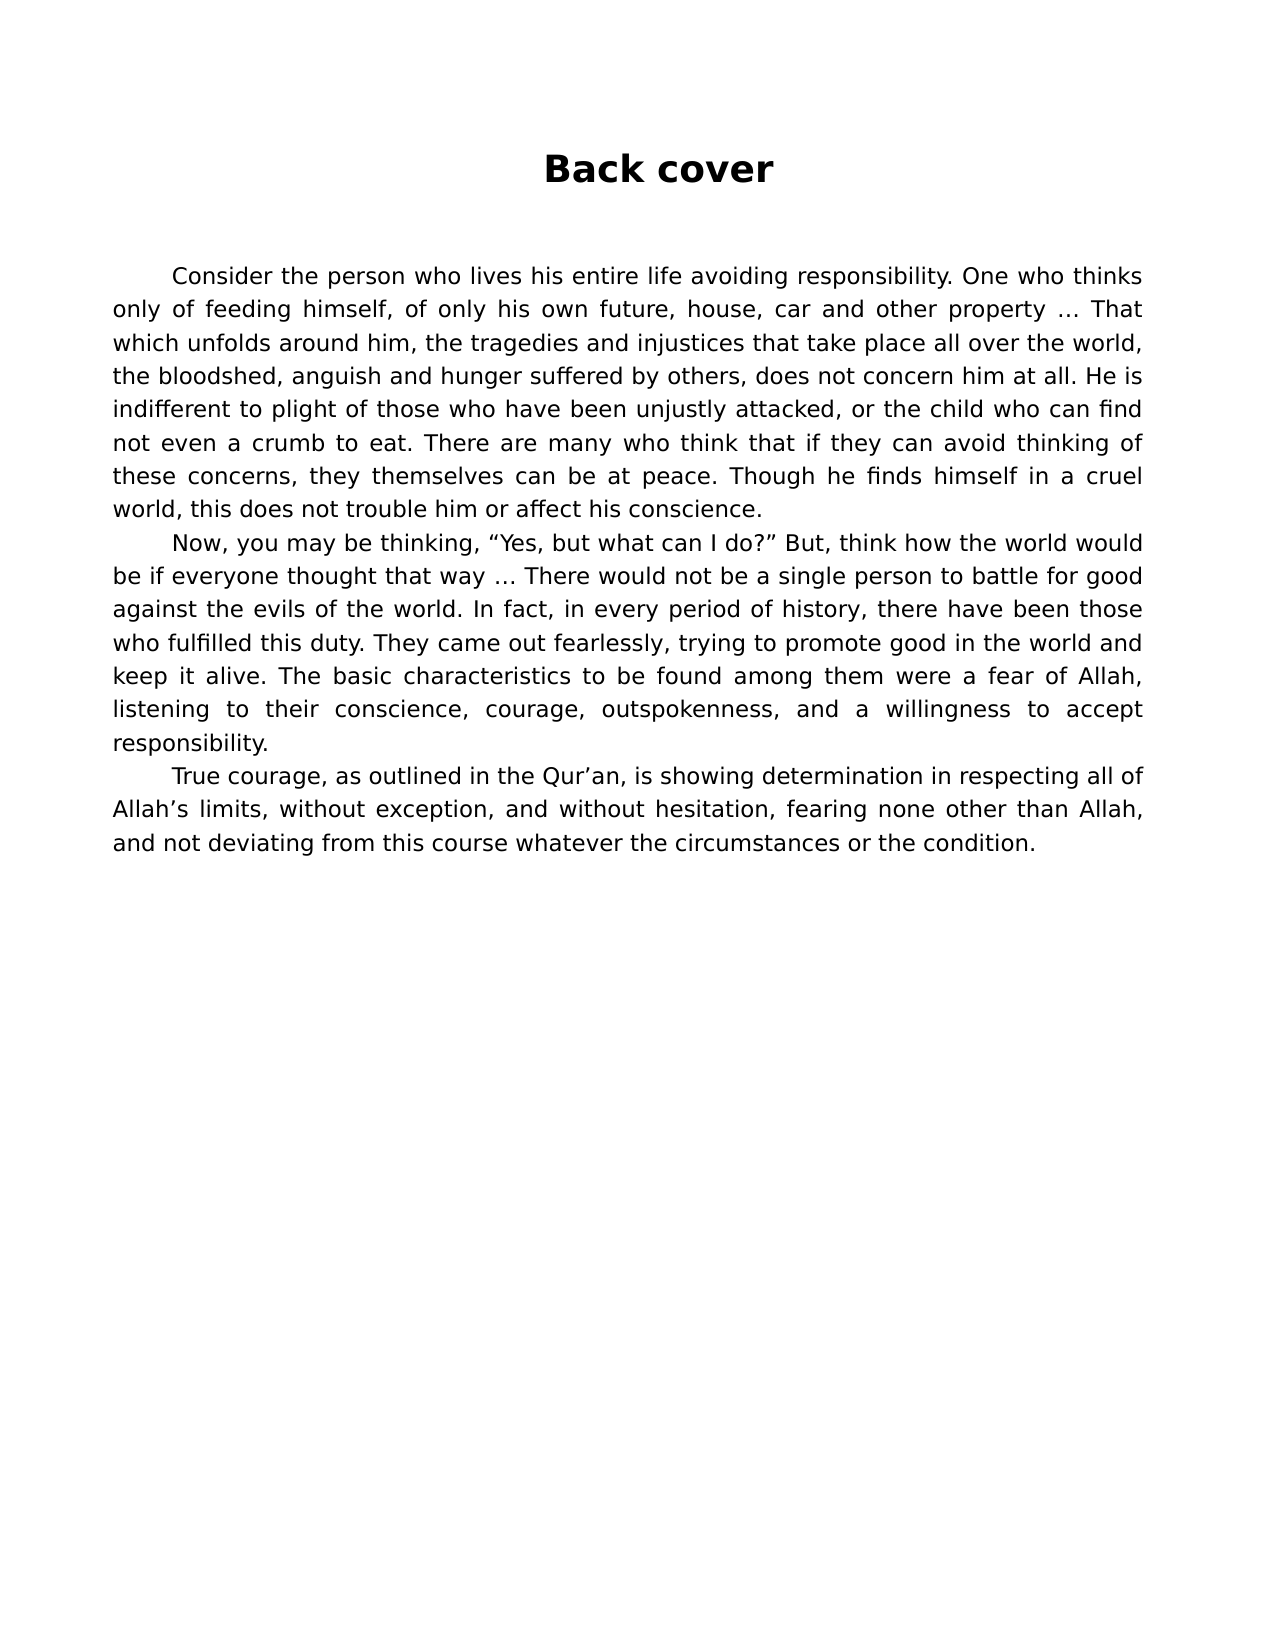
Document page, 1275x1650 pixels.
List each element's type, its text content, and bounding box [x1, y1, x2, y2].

text Consider the person who lives his entire life avoiding responsibility. One who thinks only of feeding himself, of only his own future, house, car and other property … That which unfolds around him, the tragedies and injustices that take place all over the world, the bloodshed, anguish and hunger suffered by others, does not concern him at all. He is indifferent to plight of those who have been unjustly attacked, or the child who can find not even a crumb to eat. There are many who think that if they can avoid thinking of these concerns, they themselves can be at peace. Though he finds himself in a cruel world, this does not trouble him or affect his conscience. [112, 258, 1145, 524]
text Back cover [112, 148, 1145, 191]
text True courage, as outlined in the Qur’an, is showing determination in respecting all of Allah’s limits, without exception, and without hesitation, fearing none other than Allah, and not deviating from this course whatever the circumstances or the condition. [112, 758, 1145, 858]
text Now, you may be thinking, “Yes, but what can I do?” But, think how the world would be if everyone thought that way … There would not be a single person to battle for good against the evils of the world. In fact, in every period of history, there have been those who fulfilled this duty. They came out fearlessly, trying to promote good in the world and keep it alive. The basic characteristics to be found among them were a fear of Allah, listening to their conscience, courage, outspokenness, and a willingness to accept responsibility. [112, 524, 1145, 758]
